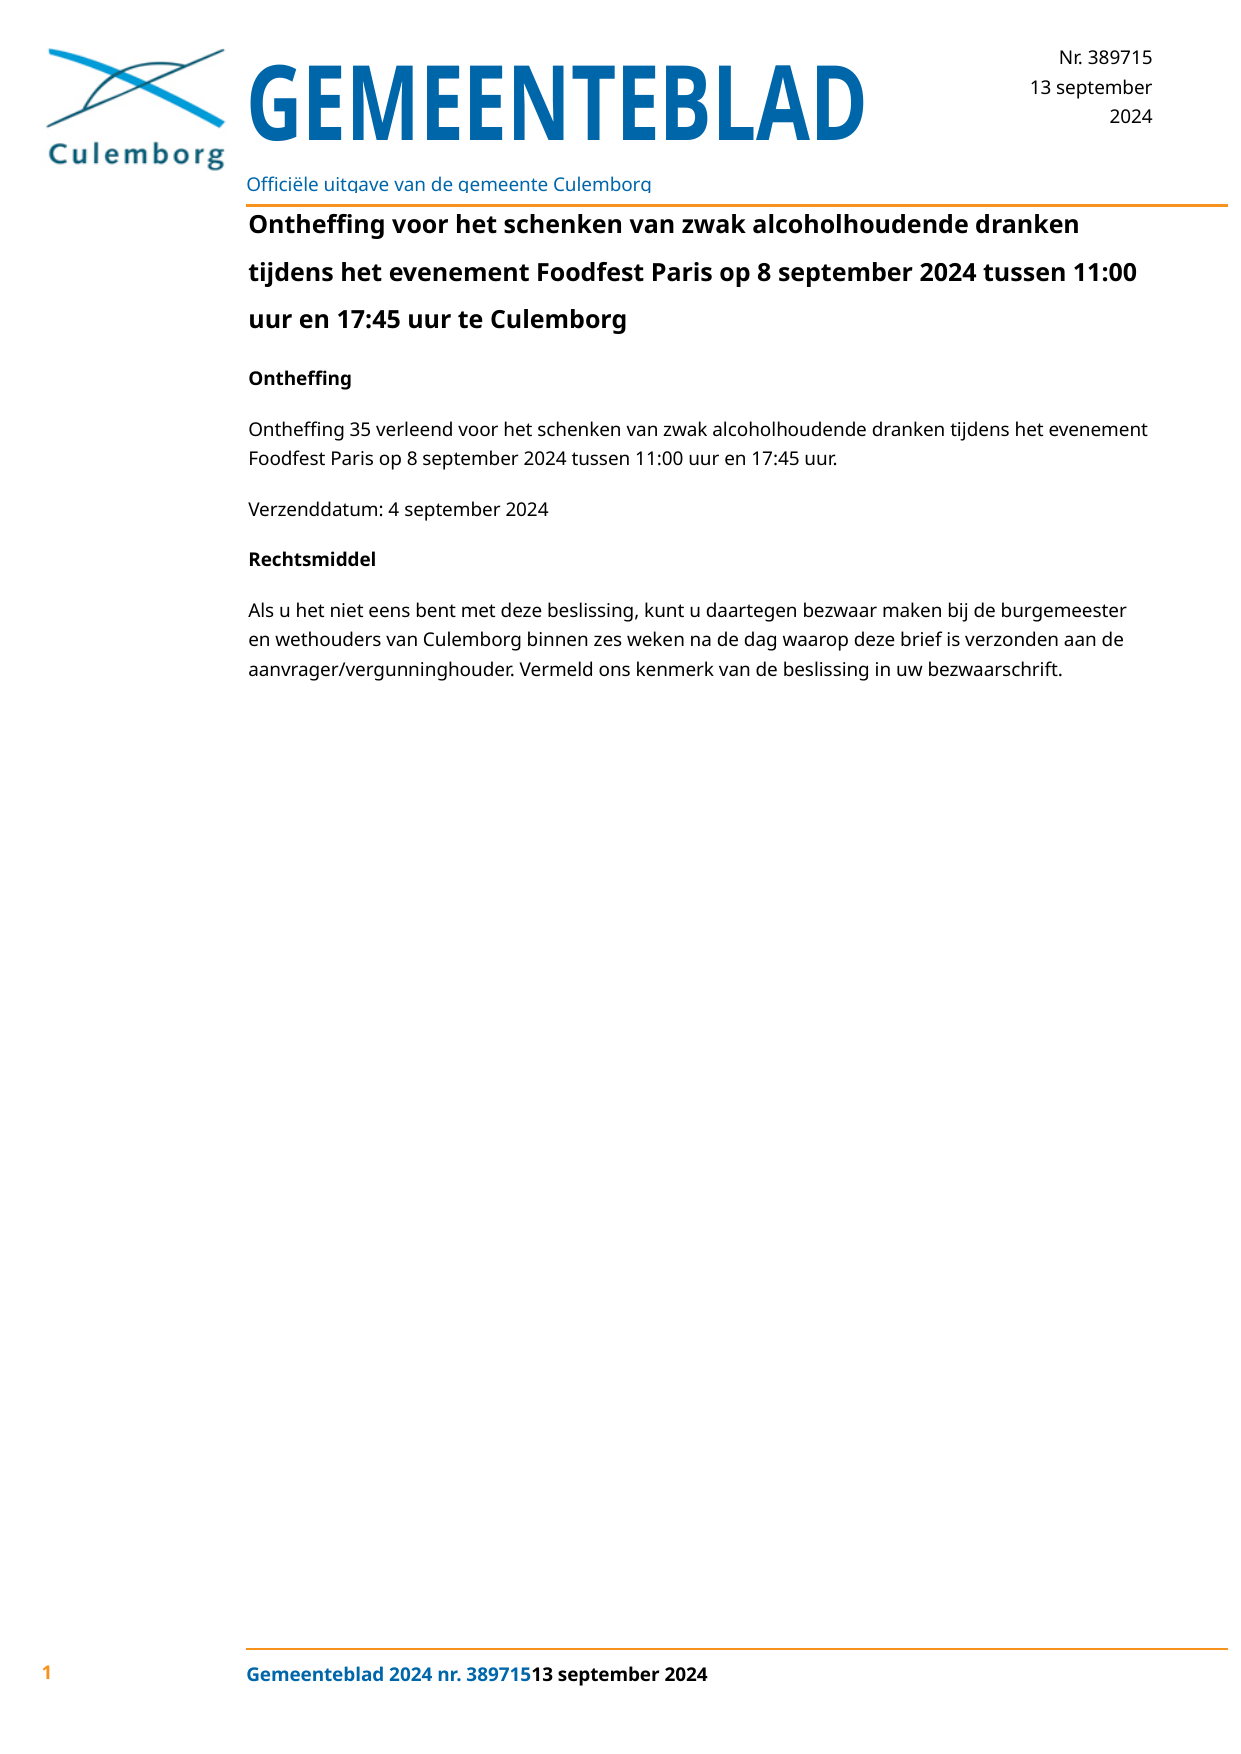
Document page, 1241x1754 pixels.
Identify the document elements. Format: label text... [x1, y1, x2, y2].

text Als u het niet eens bent met deze beslissing, kunt u daartegen bezwaar maken bij de burgemeester en wethouders van Culemborg binnen zes weken na de dag waarop deze brief is verzonden aan de aanvrager/vergunninghouder. Vermeld ons kenmerk van de beslissing in uw bezwaarschrift. [248, 597, 1152, 682]
text Verzenddatum: 4 september 2024 [248, 496, 1152, 522]
text Rechtsmiddel [248, 546, 1152, 572]
text Ontheffing voor het schenken van zwak alcoholhoudende dranken tijdens het evenement Foodfest Paris op 8 september 2024 tussen 11:00 uur en 17:45 uur te Culemborg [248, 207, 1152, 336]
picture [41, 47, 231, 172]
text Ontheffing [248, 366, 1152, 391]
text Ontheffing 35 verleend voor het schenken van zwak alcoholhoudende dranken tijdens het evenement Foodfest Paris op 8 september 2024 tussen 11:00 uur en 17:45 uur. [248, 416, 1152, 471]
